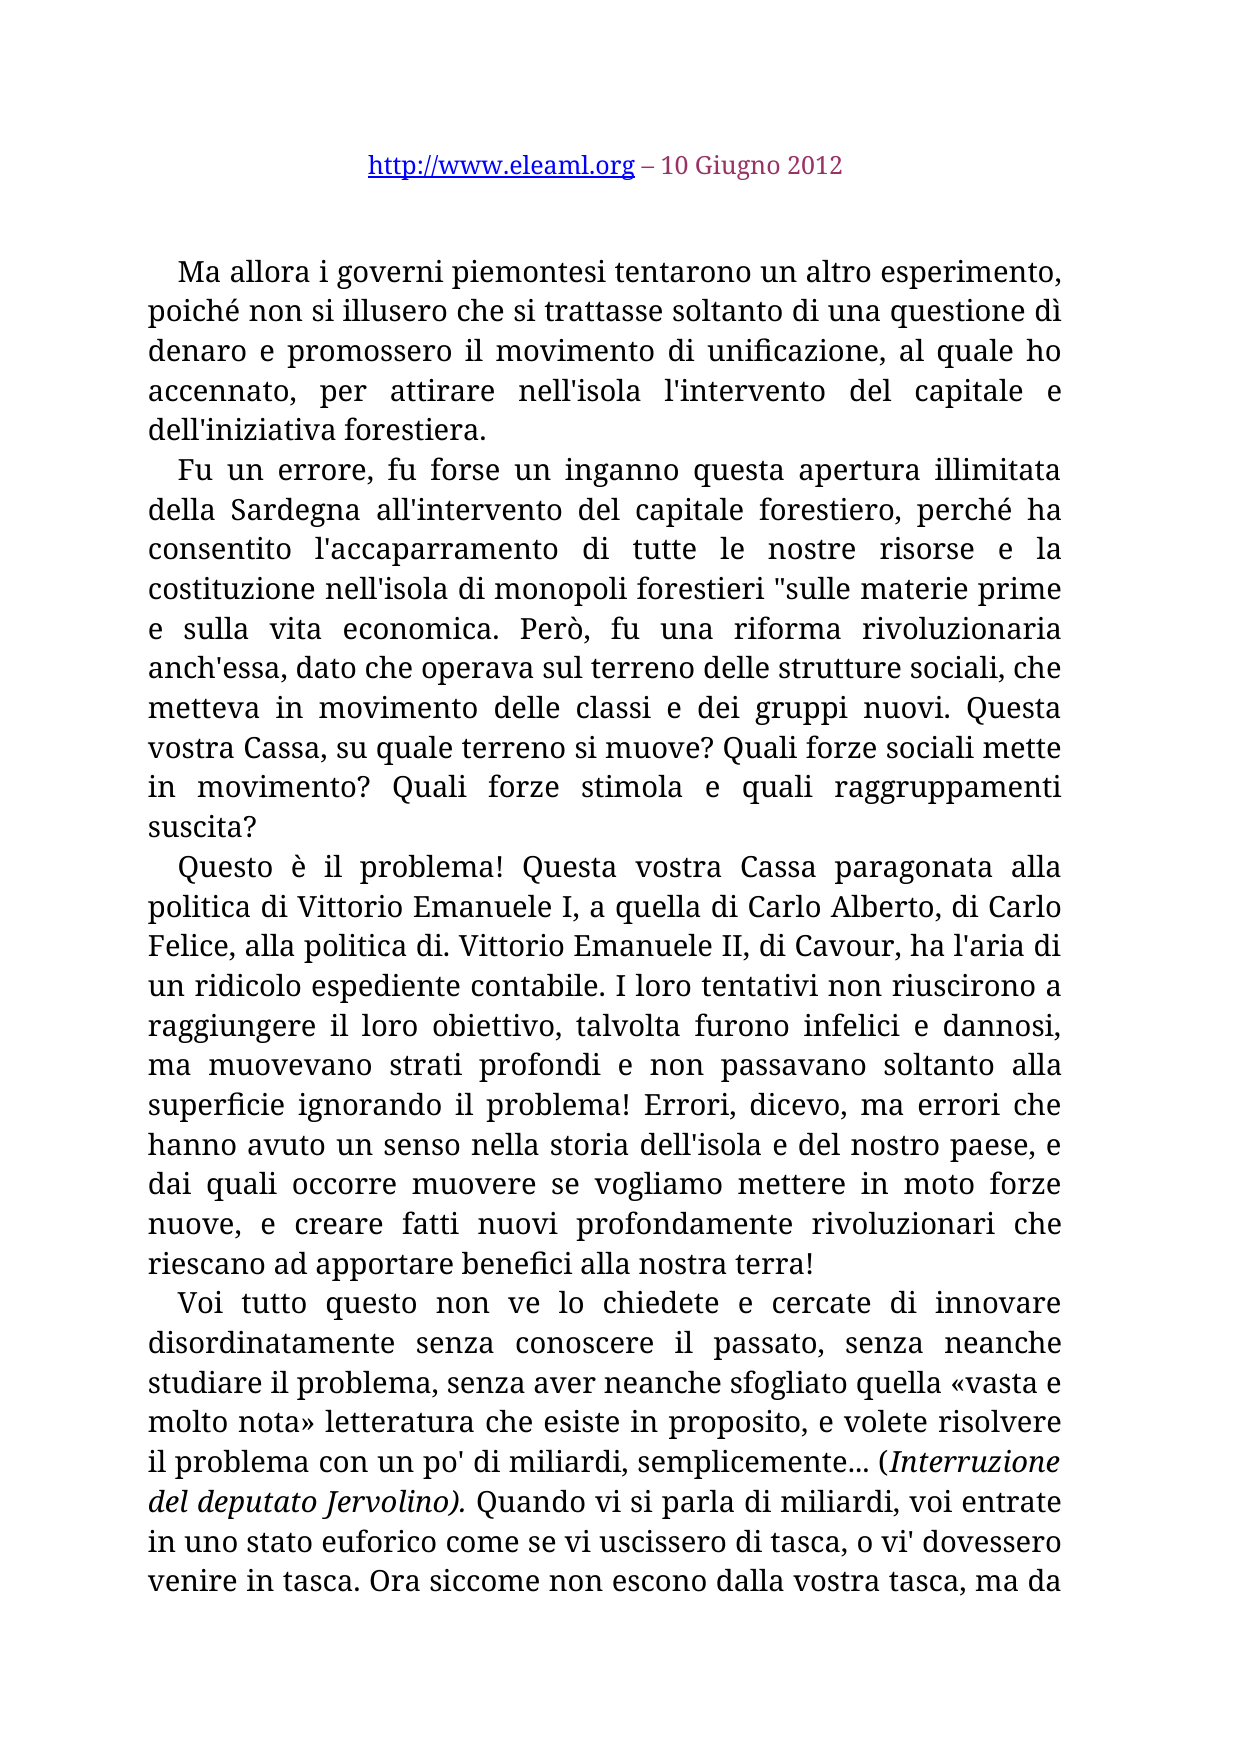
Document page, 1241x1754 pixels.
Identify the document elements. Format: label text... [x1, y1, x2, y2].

text Ma allora i governi piemontesi tentarono un altro esperimento, poiché non si illusero che si trattasse soltanto di una questione dì denaro e promossero il movimento di unificazione, al quale ho accennato, per attirare nell'isola l'intervento del capitale e dell'iniziativa forestiera. [148, 251, 1063, 449]
text Voi tutto questo non ve lo chiedete e cercate di innovare disordinatamente senza conoscere il passato, senza neanche studiare il problema, senza aver neanche sfogliato quella «vasta e molto nota» letteratura che esiste in proposito, e volete risolvere il problema con un po' di miliardi, semplicemente... (Interruzione del deputato Jervolino). Quando vi si parla di miliardi, voi entrate in uno stato euforico come se vi uscissero di tasca, o vi' dovessero venire in tasca. Ora siccome non escono dalla vostra tasca, ma da [148, 1283, 1063, 1600]
text Questo è il problema! Questa vostra Cassa paragonata alla politica di Vittorio Emanuele I, a quella di Carlo Alberto, di Carlo Felice, alla politica di. Vittorio Emanuele II, di Cavour, ha l'aria di un ridicolo espediente contabile. I loro tentativi non riuscirono a raggiungere il loro obiettivo, talvolta furono infelici e dannosi, ma muovevano strati profondi e non passavano soltanto alla superficie ignorando il problema! Errori, dicevo, ma errori che hanno avuto un senso nella storia dell'isola e del nostro paese, e dai quali occorre muovere se vogliamo mettere in moto forze nuove, e creare fatti nuovi profondamente rivoluzionari che riescano ad apportare benefici alla nostra terra! [148, 846, 1063, 1283]
text Fu un errore, fu forse un inganno questa apertura illimitata della Sardegna all'intervento del capitale forestiero, perché ha consentito l'accaparramento di tutte le nostre risorse e la costituzione nell'isola di monopoli forestieri "sulle materie prime e sulla vita economica. Però, fu una riforma rivoluzionaria anch'essa, dato che operava sul terreno delle strutture sociali, che metteva in movimento delle classi e dei gruppi nuovi. Questa vostra Cassa, su quale terreno si muove? Quali forze sociali mette in movimento? Quali forze stimola e quali raggruppamenti suscita? [148, 449, 1063, 846]
